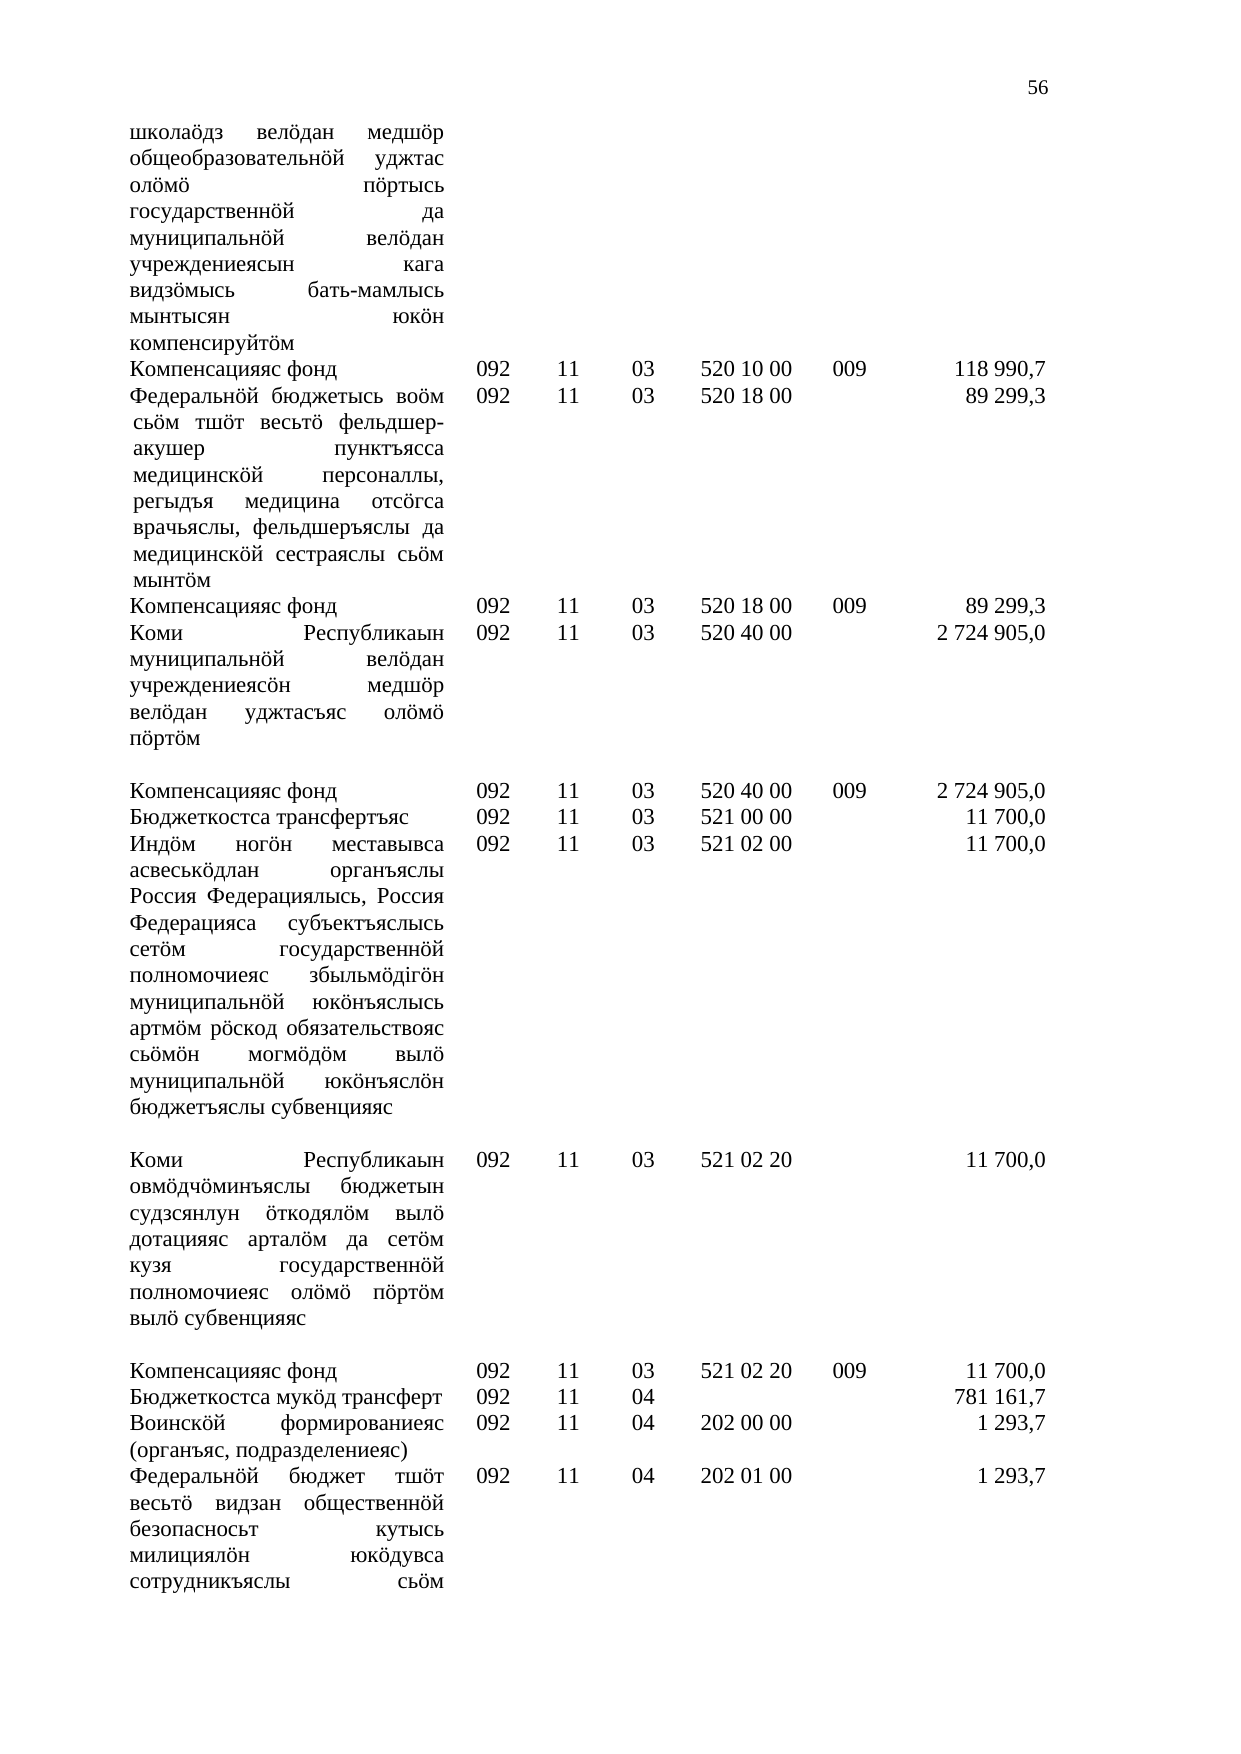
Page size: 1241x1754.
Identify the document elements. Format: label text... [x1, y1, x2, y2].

table_cell 092 [456, 1410, 531, 1462]
table_cell 520 40 00 [681, 777, 812, 803]
table_cell 11 700,0 [887, 830, 1057, 1146]
table_cell [812, 1410, 887, 1462]
table_cell [681, 118, 812, 355]
table_cell 04 [606, 1462, 681, 1594]
table_cell Компенсацияяс фонд [118, 1357, 456, 1383]
table_cell [1057, 619, 1113, 777]
table_cell 092 [456, 830, 531, 1146]
table_cell 092 [456, 593, 531, 619]
table_cell 11 [531, 830, 606, 1146]
table_cell Бюджеткостса трансфертъяс [118, 803, 456, 830]
table_cell [681, 1383, 812, 1409]
table_cell 03 [606, 355, 681, 382]
table_cell [812, 1146, 887, 1357]
table_cell 092 [456, 355, 531, 382]
table_cell 520 18 00 [681, 593, 812, 619]
table_cell 11 [531, 382, 606, 592]
table_cell 11 700,0 [887, 803, 1057, 830]
table_cell 202 01 00 [681, 1462, 812, 1594]
table_cell Коми Республикаын овмöдчöминъяслы бюджетын судзсянлун öткодялöм вылö дотацияяс арталöм да сетöм кузя государственнöй полномочиеяс олöмö пöртöм вылö субвенцияяс [118, 1146, 456, 1357]
table_cell 11 [531, 803, 606, 830]
table_cell 521 02 20 [681, 1146, 812, 1357]
table_cell 092 [456, 1146, 531, 1357]
table_cell 11 700,0 [887, 1146, 1057, 1357]
table_cell 092 [456, 382, 531, 592]
table_cell 009 [812, 777, 887, 803]
table_cell Компенсацияяс фонд [118, 355, 456, 382]
table_cell 092 [456, 1462, 531, 1594]
table_cell 11 700,0 [887, 1357, 1057, 1383]
table_cell Индöм ногöн меставывса асвеськöдлан органъяслы Россия Федерациялысь, Россия Федерацияса субъектъяслысь сетöм государственнöй полномочиеяс збыльмöдігöн муниципальнöй юкöнъяслысь артмöм рöскод обязательствояс сьöмöн могмöдöм вылö муниципальнöй юкöнъяслöн бюджетъяслы субвенцияяс [118, 830, 456, 1146]
table_cell [887, 118, 1057, 355]
table_cell 2 724 905,0 [887, 619, 1057, 777]
table_cell 11 [531, 619, 606, 777]
table_cell 092 [456, 777, 531, 803]
table_cell 092 [456, 1357, 531, 1383]
table_cell [606, 118, 681, 355]
table_cell [1057, 1410, 1113, 1462]
table_cell 521 00 00 [681, 803, 812, 830]
table_cell 2 724 905,0 [887, 777, 1057, 803]
table_cell 04 [606, 1410, 681, 1462]
table_cell 521 02 00 [681, 830, 812, 1146]
table_cell 03 [606, 593, 681, 619]
table_cell 092 [456, 803, 531, 830]
table_cell Коми Республикаын муниципальнöй велöдан учреждениеясöн медшöр велöдан уджтасъяс олöмö пöртöм [118, 619, 456, 777]
table_cell [1057, 1383, 1113, 1409]
table_cell [1057, 803, 1113, 830]
table_cell Компенсацияяс фонд [118, 593, 456, 619]
table_cell [812, 382, 887, 592]
table_cell [1057, 1357, 1113, 1383]
table_cell 521 02 20 [681, 1357, 812, 1383]
table_cell 092 [456, 1383, 531, 1409]
table_cell 03 [606, 803, 681, 830]
table_cell 03 [606, 777, 681, 803]
table_cell 11 [531, 593, 606, 619]
table_cell 11 [531, 1357, 606, 1383]
table_cell [1057, 777, 1113, 803]
table_cell 520 10 00 [681, 355, 812, 382]
table_cell 03 [606, 1146, 681, 1357]
table_cell [812, 830, 887, 1146]
table_cell 03 [606, 830, 681, 1146]
table_cell 11 [531, 1146, 606, 1357]
table_cell [1057, 118, 1113, 355]
table_cell [1057, 830, 1113, 1146]
table_cell 009 [812, 1357, 887, 1383]
table_cell 009 [812, 355, 887, 382]
table_cell [1057, 1146, 1113, 1357]
table_cell [812, 1462, 887, 1594]
table_cell 03 [606, 382, 681, 592]
table_cell [531, 118, 606, 355]
table_cell 03 [606, 1357, 681, 1383]
table_cell 11 [531, 777, 606, 803]
table_cell [1057, 382, 1113, 592]
table_cell [812, 803, 887, 830]
table_cell 118 990,7 [887, 355, 1057, 382]
table_cell [1057, 593, 1113, 619]
table_cell Федеральнöй бюджетысь воöм сьöм тшöт весьтö фельдшер-акушер пунктъясса медицинскöй персоналлы, регыдъя медицина отсöгса врачьяслы, фельдшеръяслы да медицинскöй сестраяслы сьöм мынтöм [118, 382, 456, 592]
table_cell 092 [456, 619, 531, 777]
table_cell 520 18 00 [681, 382, 812, 592]
table_cell Бюджеткостса мукöд трансферт [118, 1383, 456, 1409]
table_cell Федеральнöй бюджет тшöт весьтö видзан общественнöй безопасносьт кутысь милициялöн юкöдувса сотрудникъяслы сьöм [118, 1462, 456, 1594]
table_cell [1057, 355, 1113, 382]
table_cell [1057, 1462, 1113, 1594]
table_cell 11 [531, 1410, 606, 1462]
table_cell [812, 1383, 887, 1409]
table_cell 520 40 00 [681, 619, 812, 777]
table_cell 1 293,7 [887, 1410, 1057, 1462]
table_cell 11 [531, 1383, 606, 1409]
table_cell 009 [812, 593, 887, 619]
table_cell 89 299,3 [887, 593, 1057, 619]
table_cell 03 [606, 619, 681, 777]
table_cell 202 00 00 [681, 1410, 812, 1462]
table_cell [812, 619, 887, 777]
table_cell [812, 118, 887, 355]
table_cell 781 161,7 [887, 1383, 1057, 1409]
table_cell Воинскöй формированиеяс (органъяс, подразделениеяс) [118, 1410, 456, 1462]
table_cell школаöдз велöдан медшöр общеобразовательнöй уджтас олöмö пöртысь государственнöй да муниципальнöй велöдан учреждениеясын кага видзöмысь бать-мамлысь мынтысян юкöн компенсируйтöм [118, 118, 456, 355]
table_cell 1 293,7 [887, 1462, 1057, 1594]
table_cell 89 299,3 [887, 382, 1057, 592]
table_cell 04 [606, 1383, 681, 1409]
table_cell 11 [531, 1462, 606, 1594]
table_cell Компенсацияяс фонд [118, 777, 456, 803]
table_cell 11 [531, 355, 606, 382]
table_cell [456, 118, 531, 355]
